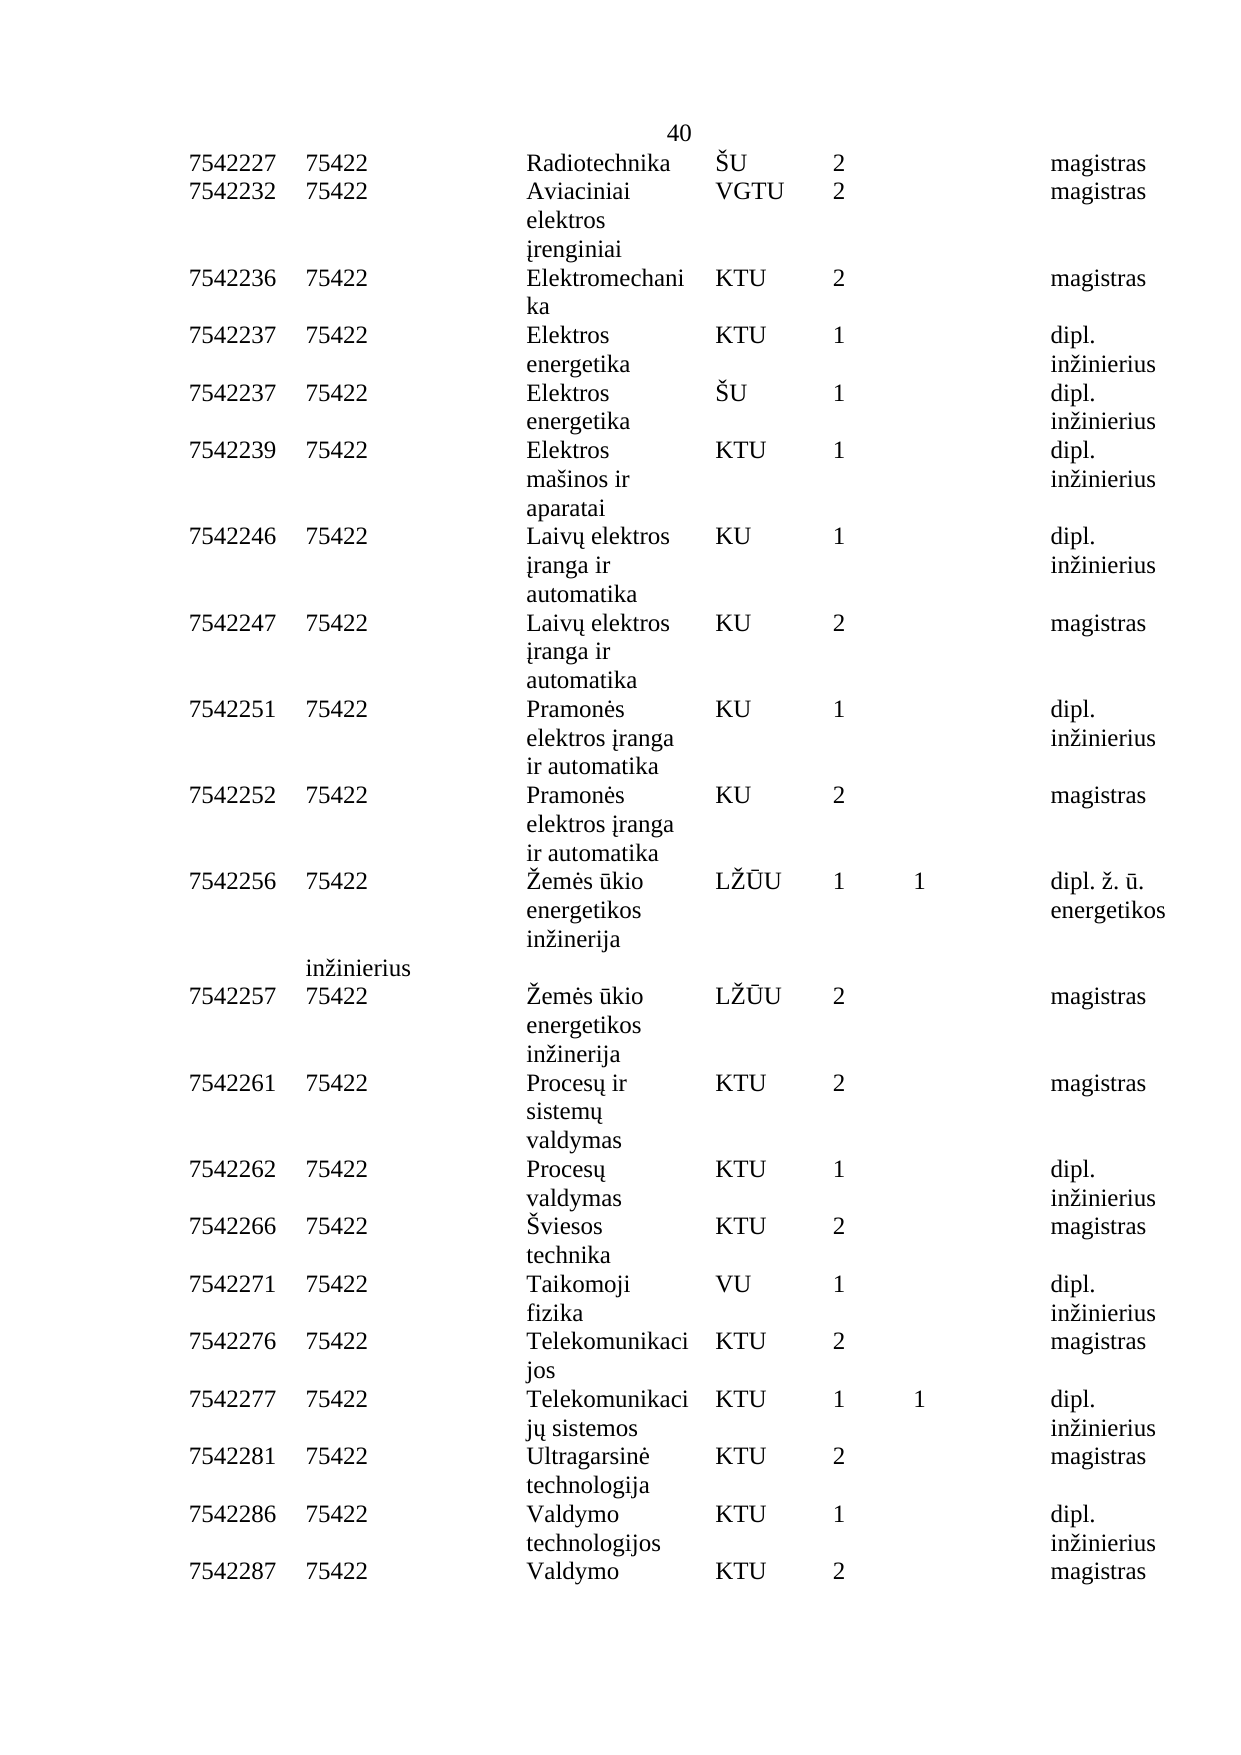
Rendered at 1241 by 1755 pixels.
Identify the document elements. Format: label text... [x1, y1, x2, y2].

table_cell [902, 953, 973, 981]
table_cell KTU [704, 1499, 821, 1556]
table_cell [1202, 1269, 1207, 1326]
table_cell 1 [821, 866, 902, 953]
table_cell [1197, 1441, 1202, 1499]
table_cell 75422 [294, 263, 515, 320]
table_cell Žemės ūkio energetikos inžinerija [515, 866, 704, 953]
table_cell 7542237 [177, 378, 294, 435]
table_cell [1202, 320, 1207, 378]
table_cell [1202, 866, 1207, 953]
table_cell dipl. inžinierius [1039, 378, 1197, 435]
table_cell 7542239 [177, 435, 294, 521]
table_cell 7542281 [177, 1441, 294, 1499]
table_cell [973, 694, 1039, 780]
table_cell [973, 981, 1039, 1068]
table_cell [1197, 1154, 1202, 1211]
table_cell 7542227 [177, 148, 294, 176]
table_cell [177, 953, 294, 981]
table_cell 1 [821, 694, 902, 780]
table_cell [1197, 435, 1202, 521]
table_cell ŠU [704, 148, 821, 176]
table_cell [902, 1499, 973, 1556]
table_cell 7542261 [177, 1068, 294, 1154]
table_cell Elektros energetika [515, 378, 704, 435]
table_cell magistras [1039, 176, 1197, 263]
table_cell Taikomoji fizika [515, 1269, 704, 1326]
table_cell [973, 176, 1039, 263]
table_cell dipl. inžinierius [1039, 1384, 1197, 1441]
table_cell 75422 [294, 981, 515, 1068]
table_cell [973, 1269, 1039, 1326]
table_cell [1202, 1499, 1207, 1556]
table_cell [973, 1441, 1039, 1499]
table_cell 1 [821, 1384, 902, 1441]
table_cell [973, 1326, 1039, 1384]
table_cell 75422 [294, 608, 515, 694]
table_cell [1197, 148, 1202, 176]
table_cell 1 [821, 378, 902, 435]
table_cell KU [704, 521, 821, 608]
table_cell KU [704, 780, 821, 866]
table_cell 7542237 [177, 320, 294, 378]
table_cell [1202, 378, 1207, 435]
table_cell 75422 [294, 1441, 515, 1499]
table_cell [1197, 953, 1202, 981]
table_cell dipl. inžinierius [1039, 1499, 1197, 1556]
table_cell 75422 [294, 1068, 515, 1154]
table_cell [821, 953, 902, 981]
table_cell [973, 953, 1039, 981]
table_cell LŽŪU [704, 866, 821, 953]
table_cell magistras [1039, 263, 1197, 320]
table_cell [1202, 1556, 1207, 1585]
table_cell KTU [704, 263, 821, 320]
table_cell 7542277 [177, 1384, 294, 1441]
table_cell dipl. inžinierius [1039, 320, 1197, 378]
table_cell 7542287 [177, 1556, 294, 1585]
table_cell KU [704, 694, 821, 780]
table_cell 7542257 [177, 981, 294, 1068]
table_cell [1202, 1384, 1207, 1441]
table_cell magistras [1039, 1441, 1197, 1499]
table_cell [704, 953, 821, 981]
table_cell 2 [821, 148, 902, 176]
table_cell [902, 780, 973, 866]
table_cell 7542262 [177, 1154, 294, 1211]
table_cell [1197, 1068, 1202, 1154]
table_cell [1202, 981, 1207, 1068]
table_cell 75422 [294, 148, 515, 176]
table_cell 75422 [294, 1556, 515, 1585]
table_cell dipl. inžinierius [1039, 435, 1197, 521]
table_cell 75422 [294, 1269, 515, 1326]
table_cell Laivų elektros įranga ir automatika [515, 521, 704, 608]
table_cell [973, 1211, 1039, 1269]
table_cell [1197, 608, 1202, 694]
table_cell Aviaciniai elektros įrenginiai [515, 176, 704, 263]
table_cell [902, 263, 973, 320]
table_cell 2 [821, 1556, 902, 1585]
table_cell magistras [1039, 1068, 1197, 1154]
table_cell [902, 435, 973, 521]
table_cell 1 [821, 1269, 902, 1326]
table_cell Radiotechnika [515, 148, 704, 176]
table_cell 75422 [294, 1211, 515, 1269]
table_cell [1197, 1384, 1202, 1441]
table_cell [973, 148, 1039, 176]
table_cell [1197, 320, 1202, 378]
table_cell [1197, 263, 1202, 320]
table_cell 75422 [294, 694, 515, 780]
table_cell 2 [821, 608, 902, 694]
table_cell 75422 [294, 435, 515, 521]
table_cell 75422 [294, 866, 515, 953]
table_cell ŠU [704, 378, 821, 435]
table_cell Pramonės elektros įranga ir automatika [515, 694, 704, 780]
table_cell KTU [704, 1211, 821, 1269]
table_cell VU [704, 1269, 821, 1326]
table_cell inžinierius [294, 953, 515, 981]
table_cell magistras [1039, 1326, 1197, 1384]
table_cell Elektros mašinos ir aparatai [515, 435, 704, 521]
table_cell magistras [1039, 148, 1197, 176]
table_cell 2 [821, 981, 902, 1068]
table_cell [973, 1556, 1039, 1585]
table_cell [1202, 176, 1207, 263]
table_cell [973, 780, 1039, 866]
table_cell Valdymo technologijos [515, 1499, 704, 1556]
table_cell [1197, 1326, 1202, 1384]
table_cell [973, 263, 1039, 320]
table_cell 2 [821, 1211, 902, 1269]
table_cell 2 [821, 176, 902, 263]
table_cell 2 [821, 263, 902, 320]
table_cell [1202, 1211, 1207, 1269]
table_cell dipl. inžinierius [1039, 1154, 1197, 1211]
table_cell [1202, 694, 1207, 780]
table_cell magistras [1039, 780, 1197, 866]
table_cell 1 [902, 866, 973, 953]
table_cell [902, 1154, 973, 1211]
table_cell [973, 521, 1039, 608]
table_cell 7542256 [177, 866, 294, 953]
table_cell Elektros energetika [515, 320, 704, 378]
table_cell 2 [821, 1326, 902, 1384]
table_cell KTU [704, 1326, 821, 1384]
table_cell [902, 1556, 973, 1585]
table_cell [902, 378, 973, 435]
table_cell 7542276 [177, 1326, 294, 1384]
table_cell Pramonės elektros įranga ir automatika [515, 780, 704, 866]
table_cell [1202, 1154, 1207, 1211]
table_cell dipl. inžinierius [1039, 1269, 1197, 1326]
table_cell [1202, 953, 1207, 981]
table_cell magistras [1039, 981, 1197, 1068]
table_cell [1197, 1269, 1202, 1326]
table_cell 7542247 [177, 608, 294, 694]
table_cell [902, 1211, 973, 1269]
table_cell [902, 148, 973, 176]
table_cell [1202, 1326, 1207, 1384]
table_cell 2 [821, 1068, 902, 1154]
table_cell [902, 1269, 973, 1326]
table_cell Procesų valdymas [515, 1154, 704, 1211]
table_cell [1197, 866, 1202, 953]
table_cell 75422 [294, 176, 515, 263]
table_cell KTU [704, 1384, 821, 1441]
table_cell [973, 608, 1039, 694]
table_cell [1202, 608, 1207, 694]
table_cell [973, 866, 1039, 953]
table_cell [902, 1068, 973, 1154]
table_cell KTU [704, 1068, 821, 1154]
table_cell 1 [821, 320, 902, 378]
table_cell dipl. inžinierius [1039, 521, 1197, 608]
table_cell 7542271 [177, 1269, 294, 1326]
table_cell [973, 1384, 1039, 1441]
table_cell 75422 [294, 1499, 515, 1556]
table_cell [902, 176, 973, 263]
table_cell [1197, 1211, 1202, 1269]
table_cell 75422 [294, 521, 515, 608]
table_cell 7542252 [177, 780, 294, 866]
table_cell [1202, 521, 1207, 608]
table_cell Telekomunikacijos [515, 1326, 704, 1384]
table_cell Procesų ir sistemų valdymas [515, 1068, 704, 1154]
table_cell 7542266 [177, 1211, 294, 1269]
table_cell [1197, 694, 1202, 780]
table_cell [1197, 378, 1202, 435]
table_cell 2 [821, 780, 902, 866]
table_cell [1197, 1499, 1202, 1556]
table_cell 1 [902, 1384, 973, 1441]
table_cell magistras [1039, 1211, 1197, 1269]
table_cell Šviesos technika [515, 1211, 704, 1269]
table_cell [902, 521, 973, 608]
table_cell magistras [1039, 608, 1197, 694]
table_cell 7542246 [177, 521, 294, 608]
table_cell [1197, 981, 1202, 1068]
table_cell [1202, 148, 1207, 176]
table_cell [1202, 1068, 1207, 1154]
table_cell [902, 981, 973, 1068]
table_cell [973, 1499, 1039, 1556]
table_cell 75422 [294, 1154, 515, 1211]
table_cell [1039, 953, 1197, 981]
table_cell [1202, 435, 1207, 521]
table_cell VGTU [704, 176, 821, 263]
table_cell Žemės ūkio energetikos inžinerija [515, 981, 704, 1068]
table_cell dipl. inžinierius [1039, 694, 1197, 780]
table_cell [973, 1154, 1039, 1211]
table_cell [1197, 176, 1202, 263]
table_cell [1197, 521, 1202, 608]
table_cell [902, 608, 973, 694]
table_cell Elektromechanika [515, 263, 704, 320]
table_cell KU [704, 608, 821, 694]
table_cell [515, 953, 704, 981]
table_cell 75422 [294, 378, 515, 435]
table_cell Telekomunikacijų sistemos [515, 1384, 704, 1441]
table_cell 7542232 [177, 176, 294, 263]
table_cell LŽŪU [704, 981, 821, 1068]
table_cell 75422 [294, 320, 515, 378]
table_cell Ultragarsinė technologija [515, 1441, 704, 1499]
table_cell KTU [704, 1154, 821, 1211]
table_cell KTU [704, 1556, 821, 1585]
table_cell KTU [704, 1441, 821, 1499]
table_cell 75422 [294, 1326, 515, 1384]
table_cell [973, 378, 1039, 435]
table_cell 7542286 [177, 1499, 294, 1556]
table_cell KTU [704, 320, 821, 378]
table_cell [902, 1441, 973, 1499]
table_cell 7542251 [177, 694, 294, 780]
table_cell [973, 320, 1039, 378]
table_cell 75422 [294, 780, 515, 866]
table_cell [1202, 780, 1207, 866]
table_cell Laivų elektros įranga ir automatika [515, 608, 704, 694]
table_cell [973, 1068, 1039, 1154]
table_cell Valdymo [515, 1556, 704, 1585]
table_cell 1 [821, 1154, 902, 1211]
table_cell 1 [821, 435, 902, 521]
table_cell dipl. ž. ū. energetikos [1039, 866, 1197, 953]
table_cell KTU [704, 435, 821, 521]
table_cell [1197, 780, 1202, 866]
table_cell [902, 1326, 973, 1384]
table_cell 2 [821, 1441, 902, 1499]
table_cell 7542236 [177, 263, 294, 320]
table_cell 1 [821, 1499, 902, 1556]
table_cell [1202, 263, 1207, 320]
table_cell [902, 694, 973, 780]
table_cell [1197, 1556, 1202, 1585]
table_cell 75422 [294, 1384, 515, 1441]
table_cell [1202, 1441, 1207, 1499]
table_cell [973, 435, 1039, 521]
table_cell [902, 320, 973, 378]
table_cell 1 [821, 521, 902, 608]
table_cell magistras [1039, 1556, 1197, 1585]
